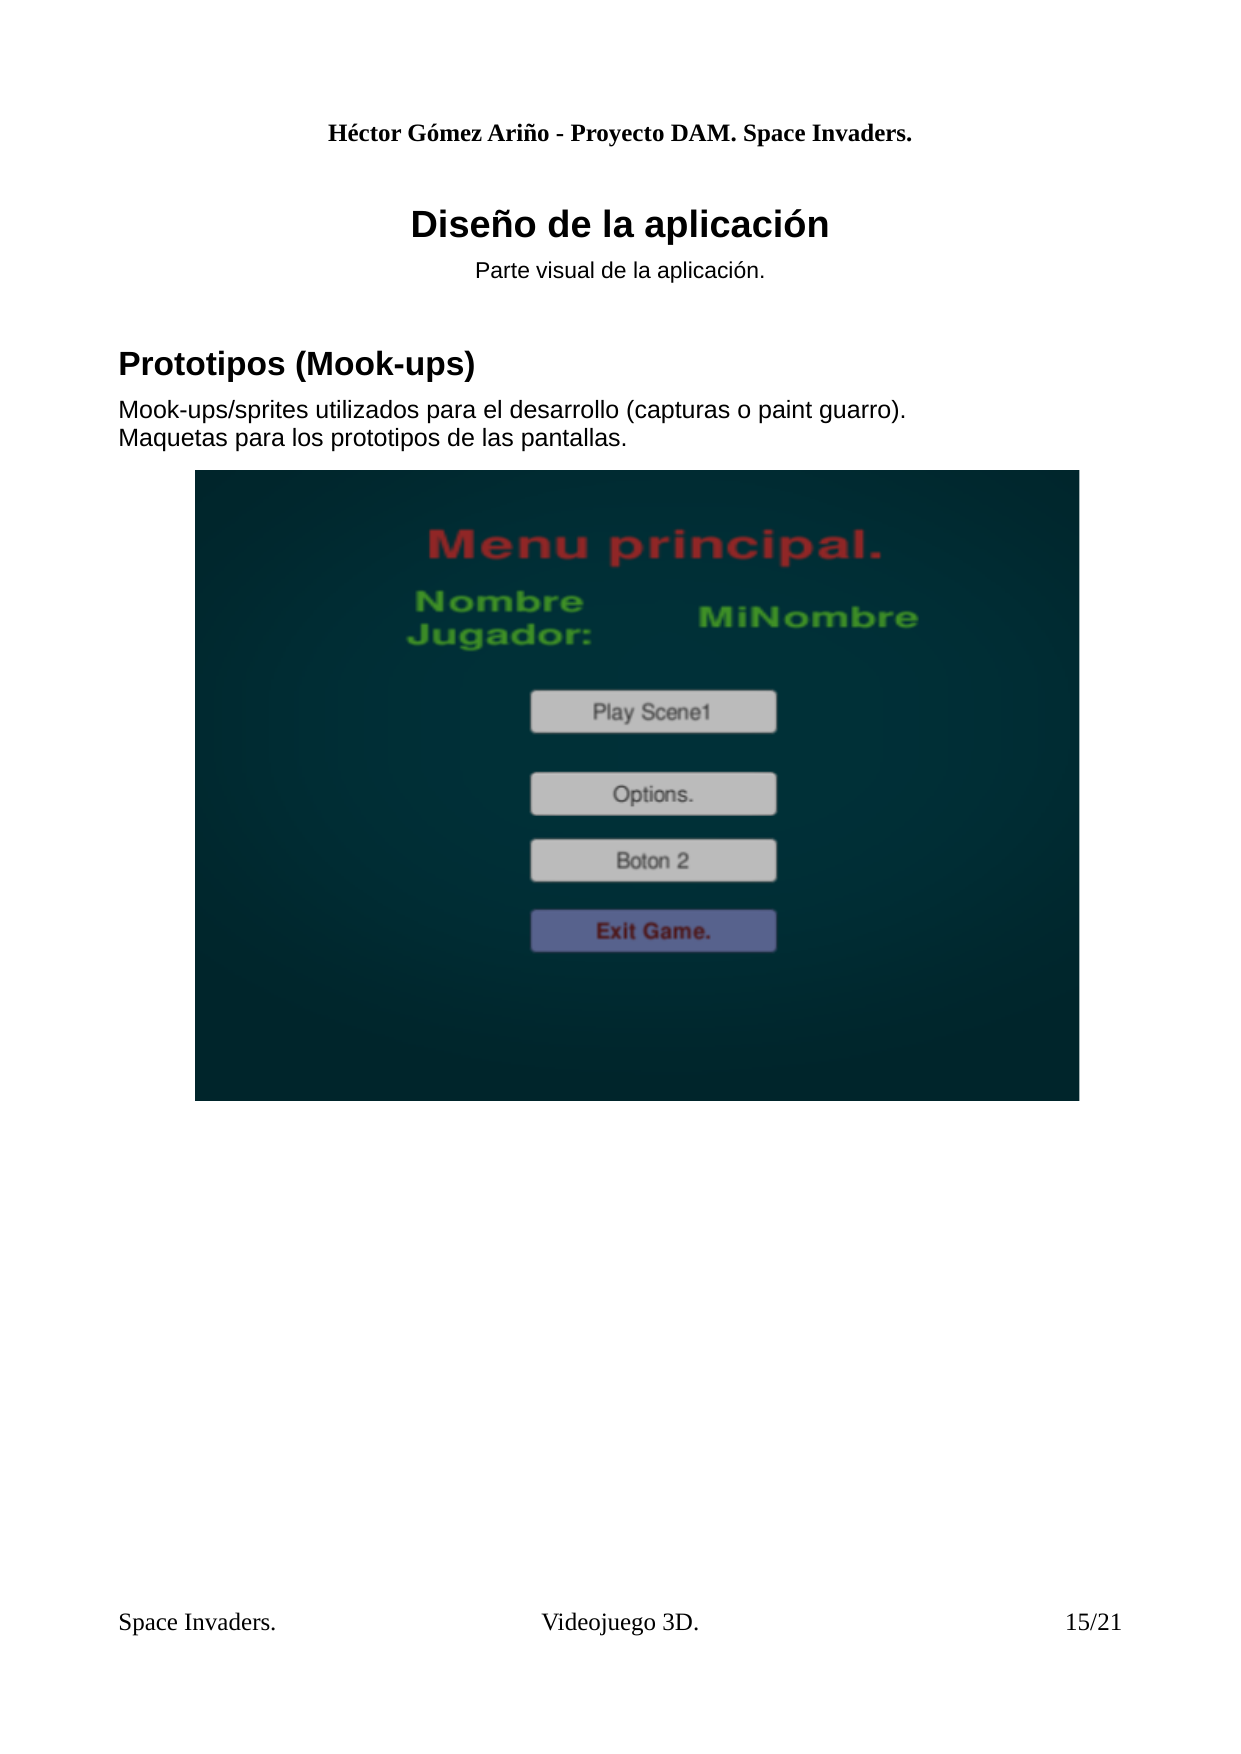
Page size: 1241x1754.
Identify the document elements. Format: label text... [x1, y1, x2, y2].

subtitle Prototipos (Mook-ups) [118, 343, 1122, 382]
subtitle Diseño de la aplicación [118, 201, 1122, 245]
text Parte visual de la aplicación. [118, 257, 1122, 284]
text Maquetas para los prototipos de las pantallas. [118, 423, 1122, 452]
text Mook-ups/sprites utilizados para el desarrollo (capturas o paint guarro). [118, 395, 1122, 423]
picture [195, 470, 1080, 1101]
